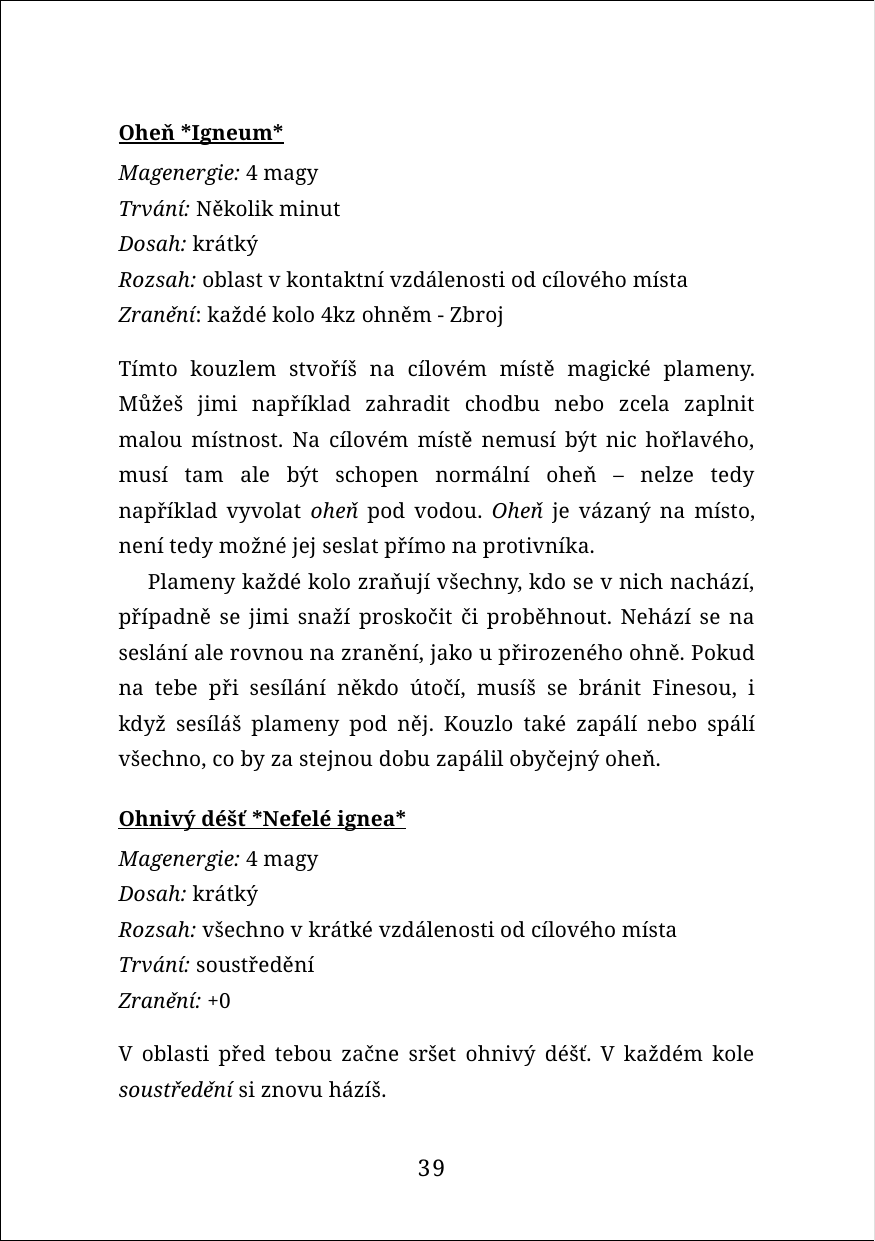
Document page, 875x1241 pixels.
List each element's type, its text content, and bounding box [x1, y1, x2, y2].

text Tímto kouzlem stvoříš na cílovém místě magické plameny. Můžeš jimi například zahradit chodbu nebo zcela zaplnit malou místnost. Na cílovém místě nemusí být nic hořlavého, musí tam ale být schopen normální oheň – nelze tedy například vyvolat oheň pod vodou. Oheň je vázaný na místo, není tedy možné jej seslat přímo na protivníka. Plameny každé kolo zraňují všechny, kdo se v nich nachází, případně se jimi snaží proskočit či proběhnout. Nehází se na seslání ale rovnou na zranění, jako u přirozeného ohně. Pokud na tebe při sesílání někdo útočí, musíš se bránit Finesou, i když sesíláš plameny pod něj. Kouzlo také zapálí nebo spálí všechno, co by za stejnou dobu zapálil obyčejný oheň. [118, 354, 756, 773]
subtitle Ohnivý déšť *Nefelé ignea* [118, 804, 756, 832]
subtitle Oheň *Igneum* [118, 118, 756, 147]
text Magenergie: 4 magy Dosah: krátký Rozsah: všechno v krátké vzdálenosti od cílového místa Trvání: soustředění Zranění: +0 [118, 844, 756, 1014]
text Magenergie: 4 magy Trvání: Několik minut Dosah: krátký Rozsah: oblast v kontaktní vzdálenosti od cílového místa Zranění: každé kolo 4kz ohněm - Zbroj [118, 158, 756, 329]
text V oblasti před tebou začne sršet ohnivý déšť. V každém kole soustředění si znovu házíš. [118, 1039, 756, 1103]
